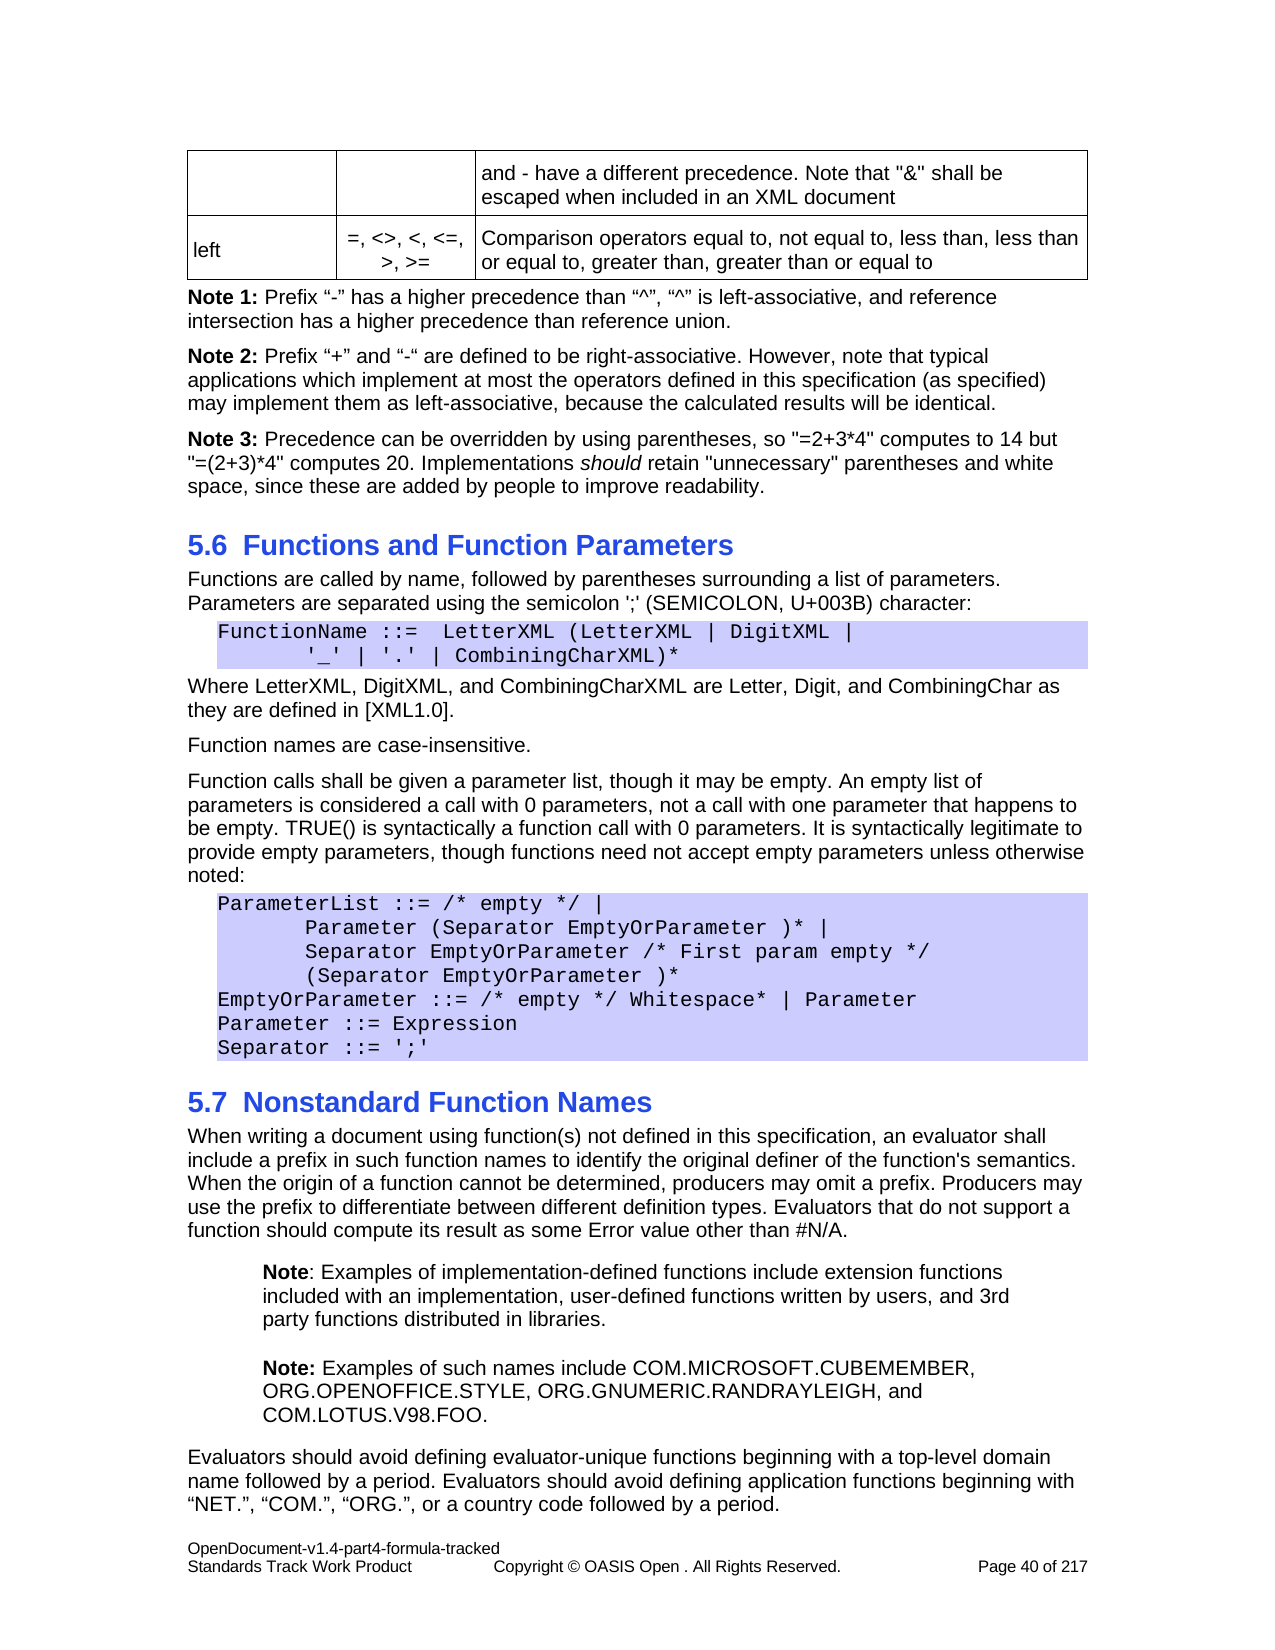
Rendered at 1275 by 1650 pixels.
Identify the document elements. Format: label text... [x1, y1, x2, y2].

text Evaluators should avoid defining evaluator-unique functions beginning with a top-level domain name followed by a period. Evaluators should avoid defining application functions beginning with “NET.”, “COM.”, “ORG.”, or a country code followed by a period. [187, 1446, 1088, 1516]
text '_' | '.' | CombiningCharXML)* [217, 645, 1088, 669]
text Separator EmptyOrParameter /* First param empty */ [217, 941, 1088, 965]
text EmptyOrParameter ::= /* empty */ Whitespace* | Parameter [217, 989, 1088, 1013]
text Function names are case-insensitive. [187, 734, 1088, 757]
table_cell and - have a different precedence. Note that "&" shall be escaped when included in an XML document [476, 151, 1087, 215]
text Note 2: Prefix “+” and “-“ are defined to be right-associative. However, note that typical applications which implement at most the operators defined in this specification (as specified) may implement them as left-associative, because the calculated results will be identical. [187, 345, 1088, 415]
text Note: Examples of such names include COM.MICROSOFT.CUBEMEMBER, ORG.OPENOFFICE.STYLE, ORG.GNUMERIC.RANDRAYLEIGH, and COM.LOTUS.V98.FOO. [262, 1356, 1013, 1427]
text Functions are called by name, followed by parentheses surrounding a list of parameters. Parameters are separated using the semicolon ';' (SEMICOLON, U+003B) character: [187, 568, 1088, 615]
table_cell [337, 151, 475, 215]
text Separator ::= ';' [217, 1037, 1088, 1061]
text (Separator EmptyOrParameter )* [217, 965, 1088, 989]
text Note 1: Prefix “-” has a higher precedence than “^”, “^” is left-associative, and reference intersection has a higher precedence than reference union. [187, 286, 1088, 333]
subtitle Functions and Function Parameters [187, 529, 1088, 562]
table_cell [188, 151, 336, 215]
table_cell Comparison operators equal to, not equal to, less than, less than or equal to, greater than, greater than or equal to [476, 216, 1087, 279]
table_cell left [188, 216, 336, 279]
text Parameter ::= Expression [217, 1013, 1088, 1037]
text Note 3: Precedence can be overridden by using parentheses, so "=2+3*4" computes to 14 but "=(2+3)*4" computes 20. Implementations should retain "unnecessary" parentheses and white space, since these are added by people to improve readability. [187, 427, 1088, 498]
text ParameterList ::= /* empty */ | [217, 893, 1088, 917]
text Note: Examples of implementation-defined functions include extension functions included with an implementation, user-defined functions written by users, and 3rd party functions distributed in libraries. [262, 1261, 1013, 1331]
text Parameter (Separator EmptyOrParameter )* | [217, 917, 1088, 941]
table_cell =, <>, <, <=, >, >= [337, 216, 475, 279]
text Function calls shall be given a parameter list, though it may be empty. An empty list of parameters is considered a call with 0 parameters, not a call with one parameter that happens to be empty. TRUE() is syntactically a function call with 0 parameters. It is syntactically legitimate to provide empty parameters, though functions need not accept empty parameters unless otherwise noted: [187, 769, 1088, 887]
text When writing a document using function(s) not defined in this specification, an evaluator shall include a prefix in such function names to identify the original definer of the function's semantics. When the origin of a function cannot be determined, producers may omit a prefix. Producers may use the prefix to differentiate between different definition types. Evaluators that do not support a function should compute its result as some Error value other than #N/A. [187, 1124, 1088, 1242]
text Where LetterXML, DigitXML, and CombiningCharXML are Letter, Digit, and CombiningChar as they are defined in [XML1.0]. [187, 675, 1088, 722]
text FunctionName ::= LetterXML (LetterXML | DigitXML | [217, 621, 1088, 645]
subtitle Nonstandard Function Names [187, 1086, 1088, 1118]
